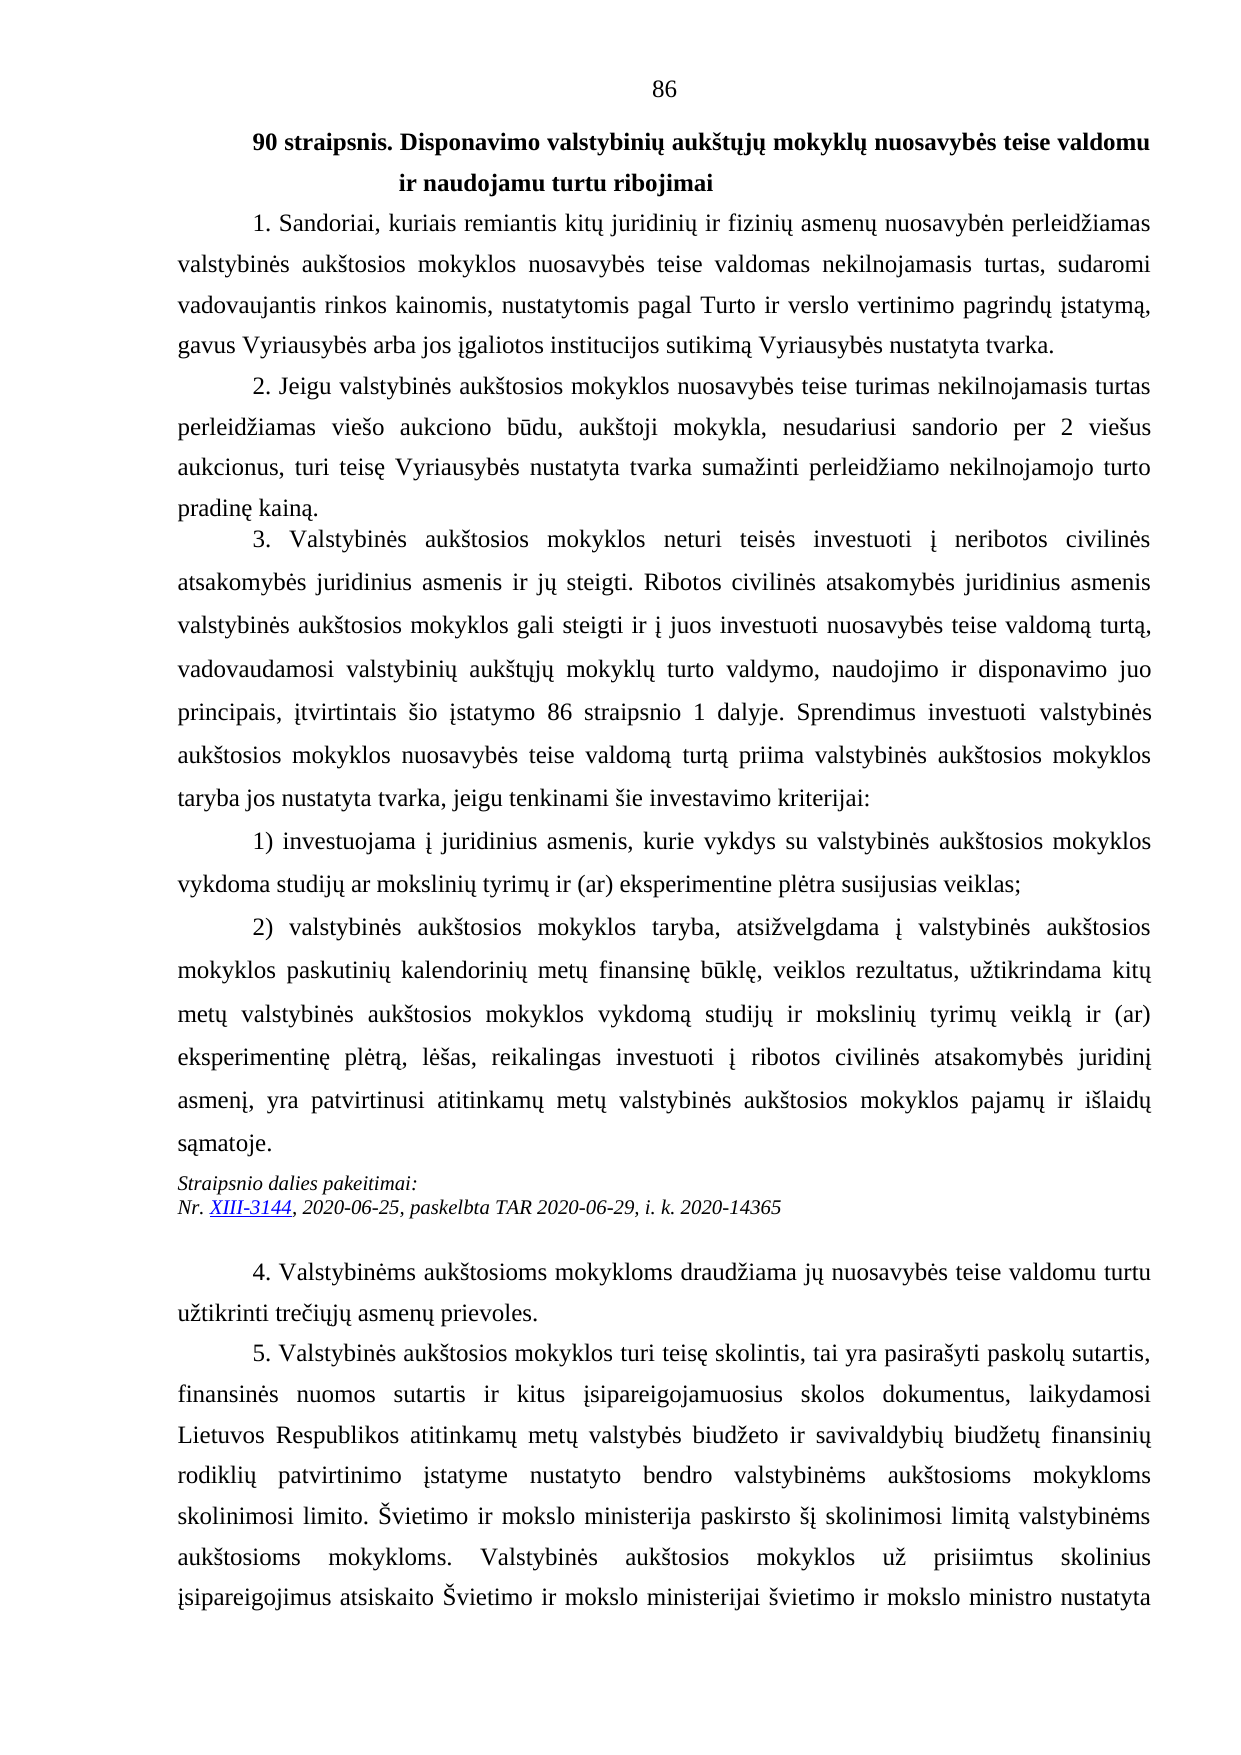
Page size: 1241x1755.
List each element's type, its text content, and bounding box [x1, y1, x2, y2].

text 1. Sandoriai, kuriais remiantis kitų juridinių ir fizinių asmenų nuosavybėn perleidžiamas valstybinės aukštosios mokyklos nuosavybės teise valdomas nekilnojamasis turtas, sudaromi vadovaujantis rinkos kainomis, nustatytomis pagal Turto ir verslo vertinimo pagrindų įstatymą, gavus Vyriausybės arba jos įgaliotos institucijos sutikimą Vyriausybės nustatyta tvarka. [177, 199, 1152, 362]
text 5. Valstybinės aukštosios mokyklos turi teisę skolintis, tai yra pasirašyti paskolų sutartis, finansinės nuomos sutartis ir kitus įsipareigojamuosius skolos dokumentus, laikydamosi Lietuvos Respublikos atitinkamų metų valstybės biudžeto ir savivaldybių biudžetų finansinių rodiklių patvirtinimo įstatyme nustatyto bendro valstybinėms aukštosioms mokykloms skolinimosi limito. Švietimo ir mokslo ministerija paskirsto šį skolinimosi limitą valstybinėms aukštosioms mokykloms. Valstybinės aukštosios mokyklos už prisiimtus skolinius įsipareigojimus atsiskaito Švietimo ir mokslo ministerijai švietimo ir mokslo ministro nustatyta [177, 1329, 1152, 1614]
text 2) valstybinės aukštosios mokyklos taryba, atsižvelgdama į valstybinės aukštosios mokyklos paskutinių kalendorinių metų finansinę būklę, veiklos rezultatus, užtikrindama kitų metų valstybinės aukštosios mokyklos vykdomą studijų ir mokslinių tyrimų veiklą ir (ar) eksperimentinę plėtrą, lėšas, reikalingas investuoti į ribotos civilinės atsakomybės juridinį asmenį, yra patvirtinusi atitinkamų metų valstybinės aukštosios mokyklos pajamų ir išlaidų sąmatoje. [177, 912, 1152, 1157]
text 1) investuojama į juridinius asmenis, kurie vykdys su valstybinės aukštosios mokyklos vykdoma studijų ar mokslinių tyrimų ir (ar) eksperimentine plėtra susijusias veiklas; [177, 826, 1152, 898]
text 3. Valstybinės aukštosios mokyklos neturi teisės investuoti į neribotos civilinės atsakomybės juridinius asmenis ir jų steigti. Ribotos civilinės atsakomybės juridinius asmenis valstybinės aukštosios mokyklos gali steigti ir į juos investuoti nuosavybės teise valdomą turtą, vadovaudamosi valstybinių aukštųjų mokyklų turto valdymo, naudojimo ir disponavimo juo principais, įtvirtintais šio įstatymo 86 straipsnio 1 dalyje. Sprendimus investuoti valstybinės aukštosios mokyklos nuosavybės teise valdomą turtą priima valstybinės aukštosios mokyklos taryba jos nustatyta tvarka, jeigu tenkinami šie investavimo kriterijai: [177, 524, 1152, 812]
text Straipsnio dalies pakeitimai: [177, 1171, 1152, 1195]
text 4. Valstybinėms aukštosioms mokykloms draudžiama jų nuosavybės teise valdomu turtu užtikrinti trečiųjų asmenų prievoles. [177, 1248, 1152, 1329]
text 2. Jeigu valstybinės aukštosios mokyklos nuosavybės teise turimas nekilnojamasis turtas perleidžiamas viešo aukciono būdu, aukštoji mokykla, nesudariusi sandorio per 2 viešus aukcionus, turi teisę Vyriausybės nustatyta tvarka sumažinti perleidžiamo nekilnojamojo turto pradinę kainą. [177, 362, 1152, 524]
text Nr. XIII-3144, 2020-06-25, paskelbta TAR 2020-06-29, i. k. 2020-14365 [177, 1195, 1152, 1219]
text 90 straipsnis. Disponavimo valstybinių aukštųjų mokyklų nuosavybės teise valdomu ir naudojamu turtu ribojimai [252, 118, 1152, 199]
